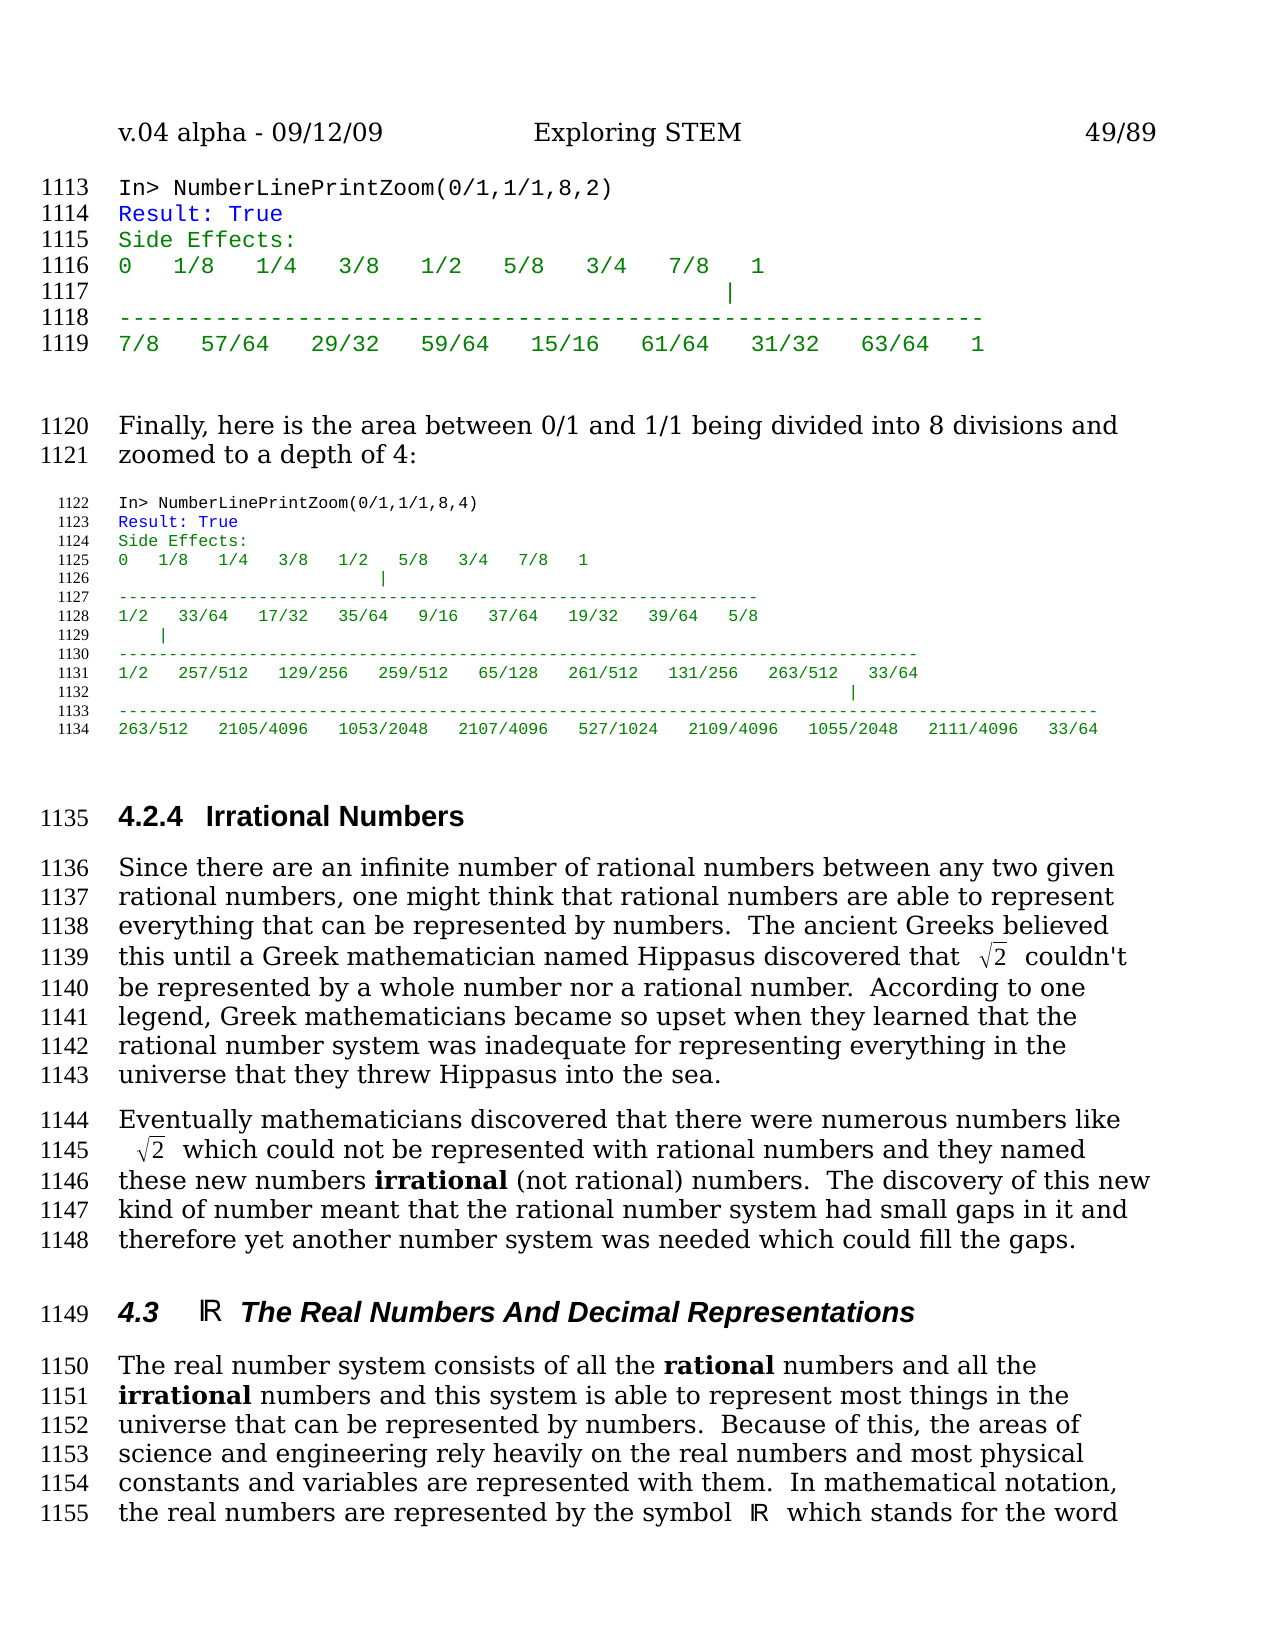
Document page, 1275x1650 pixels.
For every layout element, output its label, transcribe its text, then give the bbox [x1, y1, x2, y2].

text 7/8 57/64 29/32 59/64 15/16 61/64 31/32 63/64 1 [118, 332, 1157, 358]
text -------------------------------------------------------------------------------------------------- [118, 702, 1157, 721]
text 1/2 257/512 129/256 259/512 65/128 261/512 131/256 263/512 33/64 [118, 664, 1157, 683]
text 263/512 2105/4096 1053/2048 2107/4096 527/1024 2109/4096 1055/2048 2111/4096 33/64 [118, 721, 1157, 740]
text Side Effects: [118, 229, 1157, 254]
text The real number system consists of all the rational numbers and all the irrational numbers and this system is able to represent most things in the universe that can be represented by numbers. Because of this, the areas of science and engineering rely heavily on the real numbers and most physical constants and variables are represented with them. In mathematical notation, the real numbers are represented by the symbolwhich stands for the word [118, 1351, 1157, 1527]
text Side Effects: [118, 532, 1157, 551]
subtitle The Real Numbers And Decimal Representations [118, 1293, 1157, 1330]
subtitle Irrational Numbers [118, 799, 1157, 832]
text 1/2 33/64 17/32 35/64 9/16 37/64 19/32 39/64 5/8 [118, 608, 1157, 627]
text Result: True [118, 513, 1157, 532]
text --------------------------------------------------------------- [118, 306, 1157, 332]
text Result: True [118, 203, 1157, 229]
text In> NumberLinePrintZoom(0/1,1/1,8,2) [118, 177, 1157, 203]
text | [118, 627, 1157, 646]
text In> NumberLinePrintZoom(0/1,1/1,8,4) [118, 495, 1157, 513]
text ---------------------------------------------------------------- [118, 589, 1157, 608]
text | [118, 570, 1157, 589]
text 0 1/8 1/4 3/8 1/2 5/8 3/4 7/8 1 [118, 254, 1157, 281]
text Since there are an infinite number of rational numbers between any two given rational numbers, one might think that rational numbers are able to represent everything that can be represented by numbers. The ancient Greeks believed this until a Greek mathematician named Hippasus discovered thatcouldn't be represented by a whole number nor a rational number. According to one legend, Greek mathematicians became so upset when they learned that the rational number system was inadequate for representing everything in the universe that they threw Hippasus into the sea. [118, 853, 1157, 1090]
text -------------------------------------------------------------------------------- [118, 646, 1157, 664]
text Finally, here is the area between 0/1 and 1/1 being divided into 8 divisions and zoomed to a depth of 4: [118, 411, 1157, 470]
text Eventually mathematicians discovered that there were numerous numbers likewhich could not be represented with rational numbers and they named these new numbers irrational (not rational) numbers. The discovery of this new kind of number meant that the rational number system had small gaps in it and therefore yet another number system was needed which could fill the gaps. [118, 1105, 1157, 1254]
text | [118, 281, 1157, 306]
text 0 1/8 1/4 3/8 1/2 5/8 3/4 7/8 1 [118, 551, 1157, 570]
text | [118, 683, 1157, 702]
